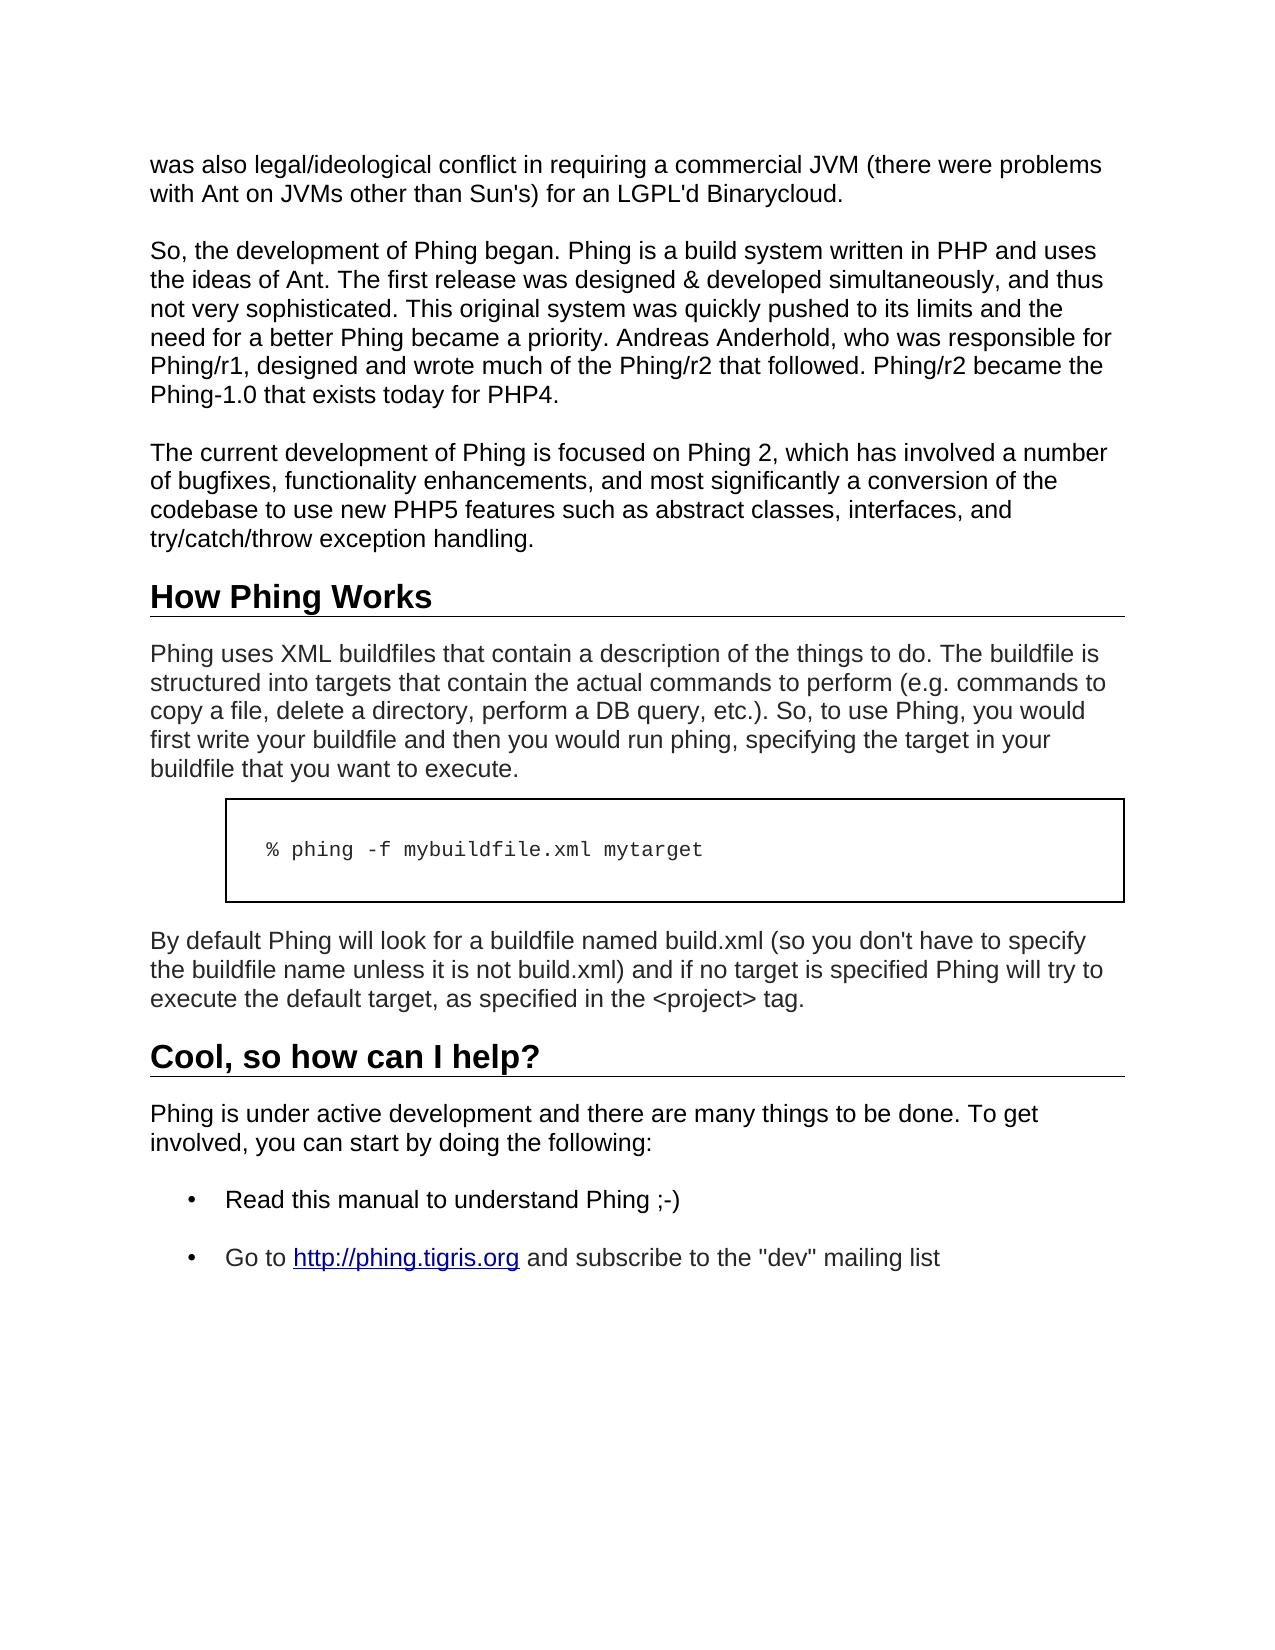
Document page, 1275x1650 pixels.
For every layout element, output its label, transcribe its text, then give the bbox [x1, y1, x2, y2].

subtitle How Phing Works [150, 577, 1125, 616]
subtitle So, the development of Phing began. Phing is a build system written in PHP and uses the ideas of Ant. The first release was designed & developed simultaneously, and thus not very sophisticated. This original system was quickly pushed to its limits and the need for a better Phing became a priority. Andreas Anderhold, who was responsible for Phing/r1, designed and wrote much of the Phing/r2 that followed. Phing/r2 became the Phing-1.0 that exists today for PHP4. [150, 222, 1125, 409]
subtitle Phing is under active development and there are many things to be done. To get involved, you can start by doing the following: [150, 1089, 1125, 1156]
subtitle was also legal/ideological conflict in requiring a commercial JVM (there were problems with Ant on JVMs other than Sun's) for an LGPL'd Binarycloud. [150, 150, 1125, 207]
list % phing -f mybuildfile.xml mytarget [227, 800, 1123, 901]
subtitle By default Phing will look for a buildfile named build.xml (so you don't have to specify the buildfile name unless it is not build.xml) and if no target is specified Phing will try to execute the default target, as specified in the <project> tag. [150, 903, 1125, 1012]
subtitle Cool, so how can I help? [150, 1037, 1125, 1076]
subtitle Go to http://phing.tigris.org and subscribe to the "dev" mailing list [187, 1229, 1125, 1271]
subtitle The current development of Phing is focused on Phing 2, which has involved a number of bugfixes, functionality enhancements, and most significantly a conversion of the codebase to use new PHP5 features such as abstract classes, interfaces, and try/catch/throw exception handling. [150, 424, 1125, 552]
subtitle Phing uses XML buildfiles that contain a description of the things to do. The buildfile is structured into targets that contain the actual commands to perform (e.g. commands to copy a file, delete a directory, perform a DB query, etc.). So, to use Phing, you would first write your buildfile and then you would run phing, specifying the target in your buildfile that you want to execute. [150, 629, 1125, 782]
subtitle Read this manual to understand Phing ;-) [187, 1171, 1125, 1214]
